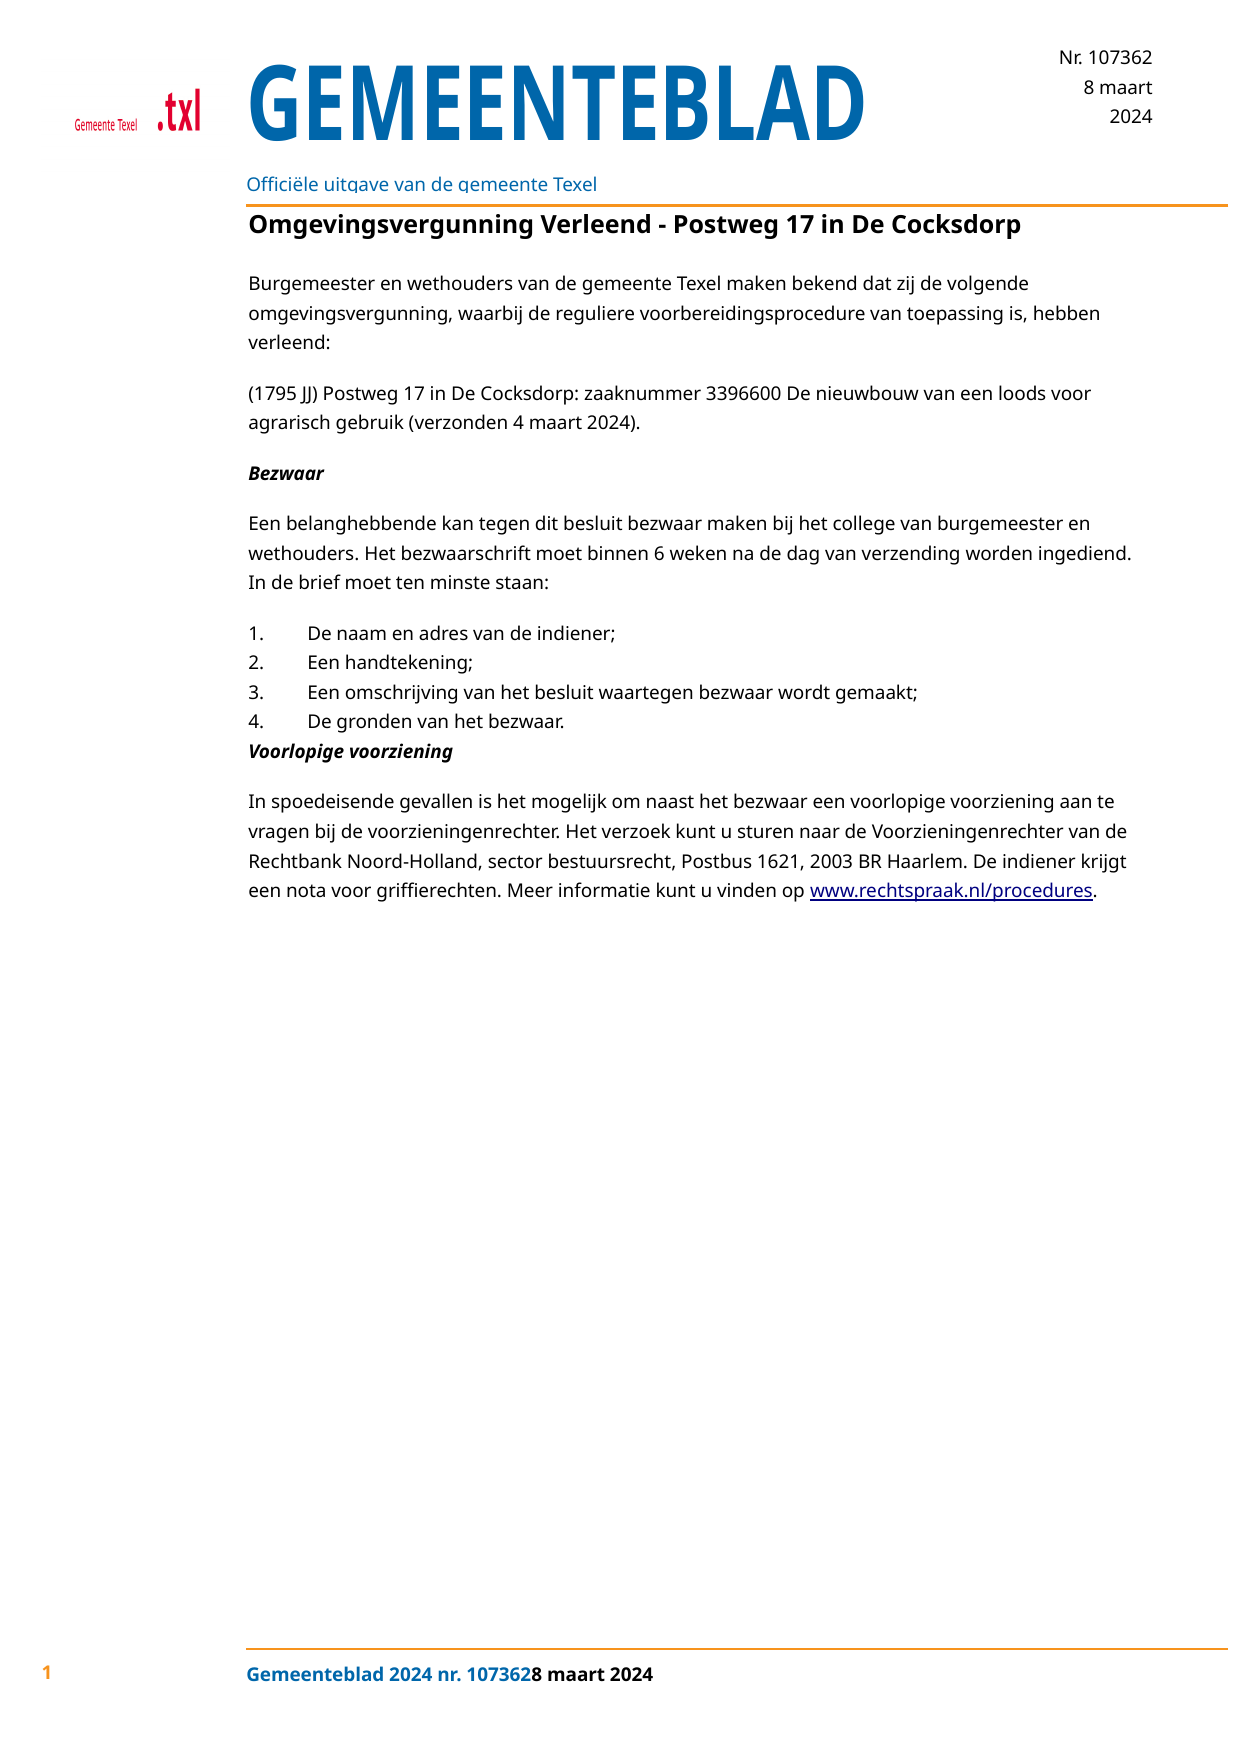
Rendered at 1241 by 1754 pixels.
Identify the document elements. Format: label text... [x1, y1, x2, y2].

text Omgevingsvergunning Verleend - Postweg 17 in De Cocksdorp [248, 207, 1152, 241]
text Voorlopige voorziening [248, 738, 1152, 764]
text Bezwaar [248, 460, 1152, 486]
text Een belanghebbende kan tegen dit besluit bezwaar maken bij het college van burgemeester en wethouders. Het bezwaarschrift moet binnen 6 weken na de dag van verzending worden ingediend. In de brief moet ten minste staan: [248, 510, 1152, 595]
list De gronden van het bezwaar. [248, 709, 1152, 734]
text In spoedeisende gevallen is het mogelijk om naast het bezwaar een voorlopige voorziening aan te vragen bij de voorzieningenrechter. Het verzoek kunt u sturen naar de Voorzieningenrechter van de Rechtbank Noord-Holland, sector bestuursrecht, Postbus 1621, 2003 BR Haarlem. De indiener krijgt een nota voor griffierechten. Meer informatie kunt u vinden op www.rechtspraak.nl/procedures. [248, 789, 1152, 903]
list Een handtekening; [248, 649, 1152, 675]
text Burgemeester en wethouders van de gemeente Texel maken bekend dat zij de volgende omgevingsvergunning, waarbij de reguliere voorbereidingsprocedure van toepassing is, hebben verleend: [248, 270, 1152, 355]
picture [41, 47, 231, 172]
text (1795 JJ) Postweg 17 in De Cocksdorp: zaaknummer 3396600 De nieuwbouw van een loods voor agrarisch gebruik (verzonden 4 maart 2024). [248, 380, 1152, 435]
list De naam en adres van de indiener; [248, 620, 1152, 646]
list Een omschrijving van het besluit waartegen bezwaar wordt gemaakt; [248, 679, 1152, 705]
